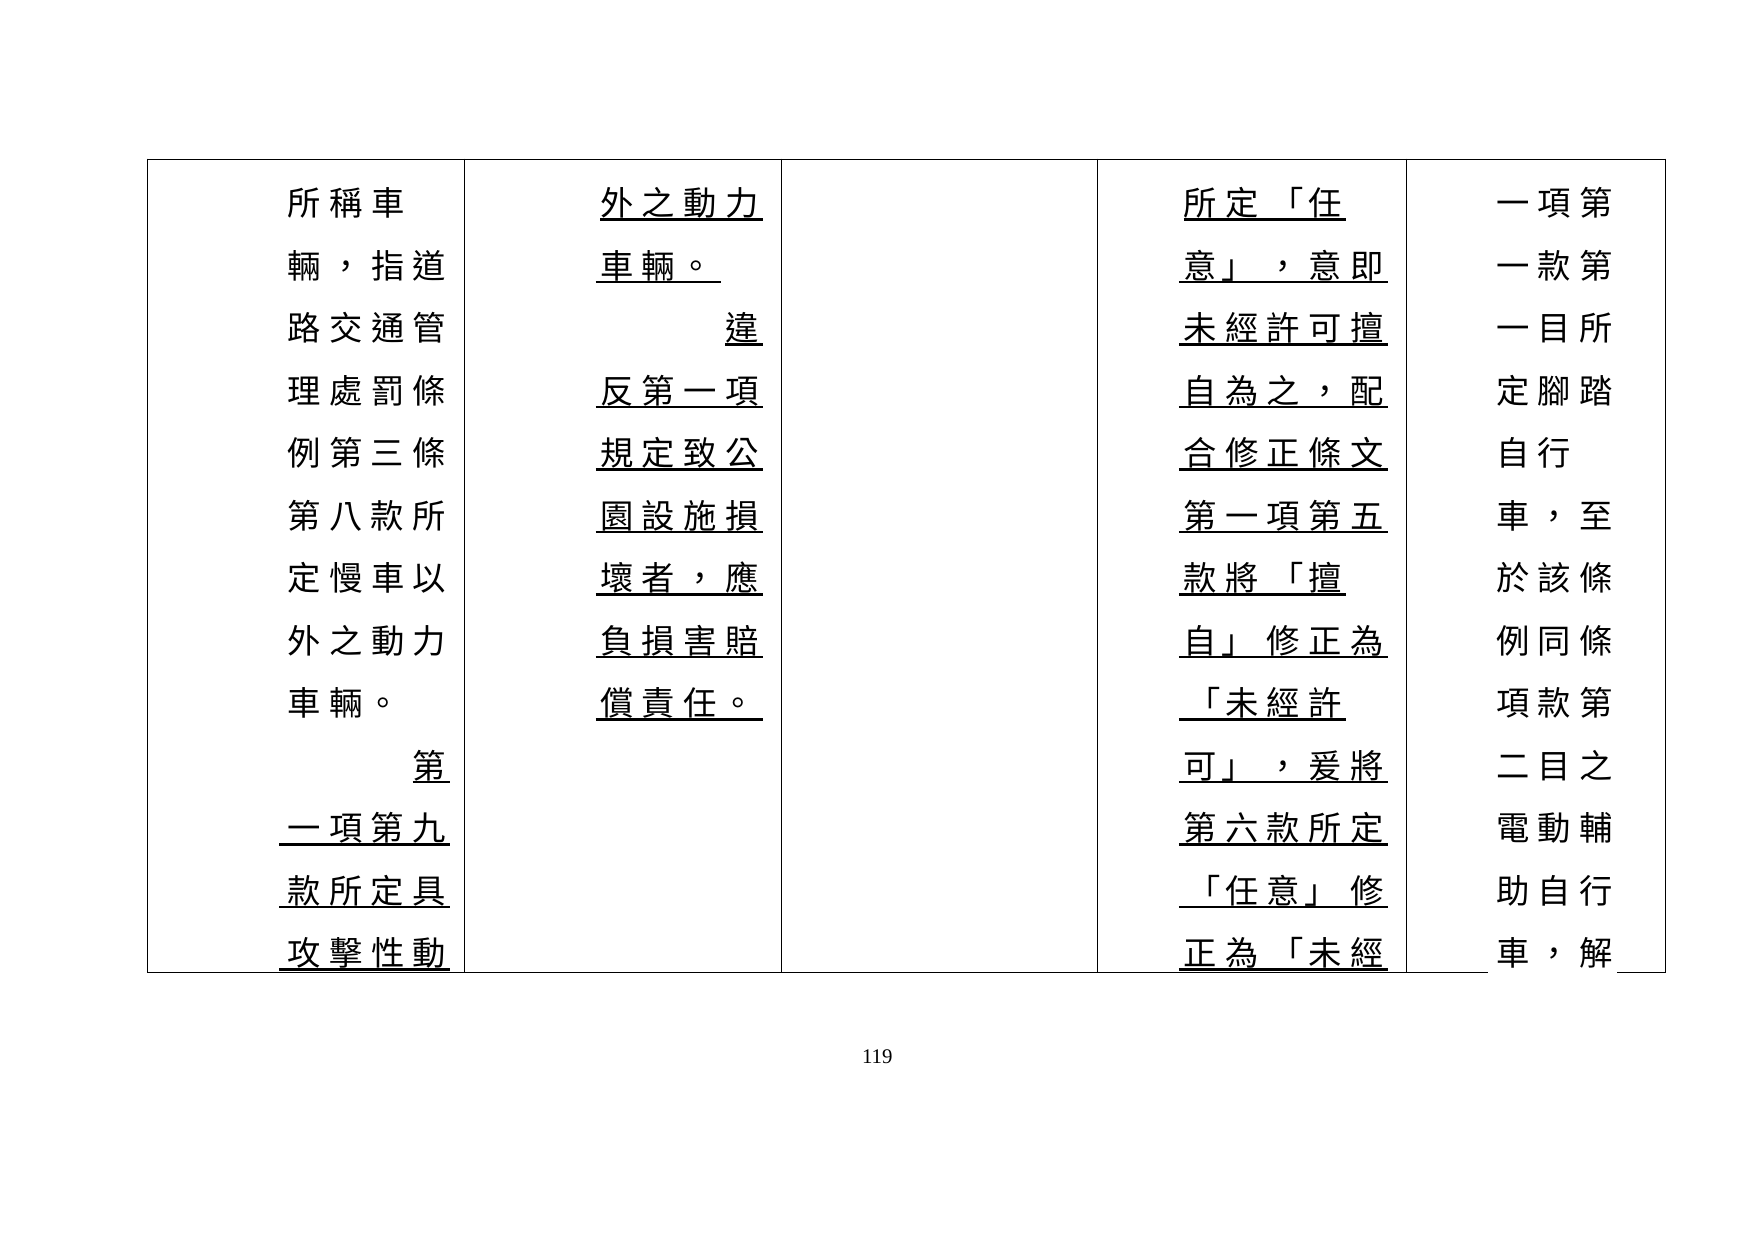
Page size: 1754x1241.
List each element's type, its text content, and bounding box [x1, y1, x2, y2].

table_cell 一項第一款第一目所定腳踏自行車，至於該條例同條項款第二目之電動輔助自行車，解 [1407, 160, 1665, 972]
table_cell 所稱車輛，指道路交通管理處罰條例第三條第八款所定慢車以外之動力車輛。 第一項第九款所定具攻擊性動 [148, 160, 464, 972]
table_cell 所定「任意」，意即未經許可擅自為之，配合修正條文第一項第五款將「擅自」修正為「未經許可」，爰將第六款所定「任意」修正為「未經 [1098, 160, 1406, 972]
table_cell 外之動力車輛。 違反第一項規定致公園設施損壞者，應負損害賠償責任。 [465, 160, 781, 972]
table_cell [782, 160, 1097, 972]
